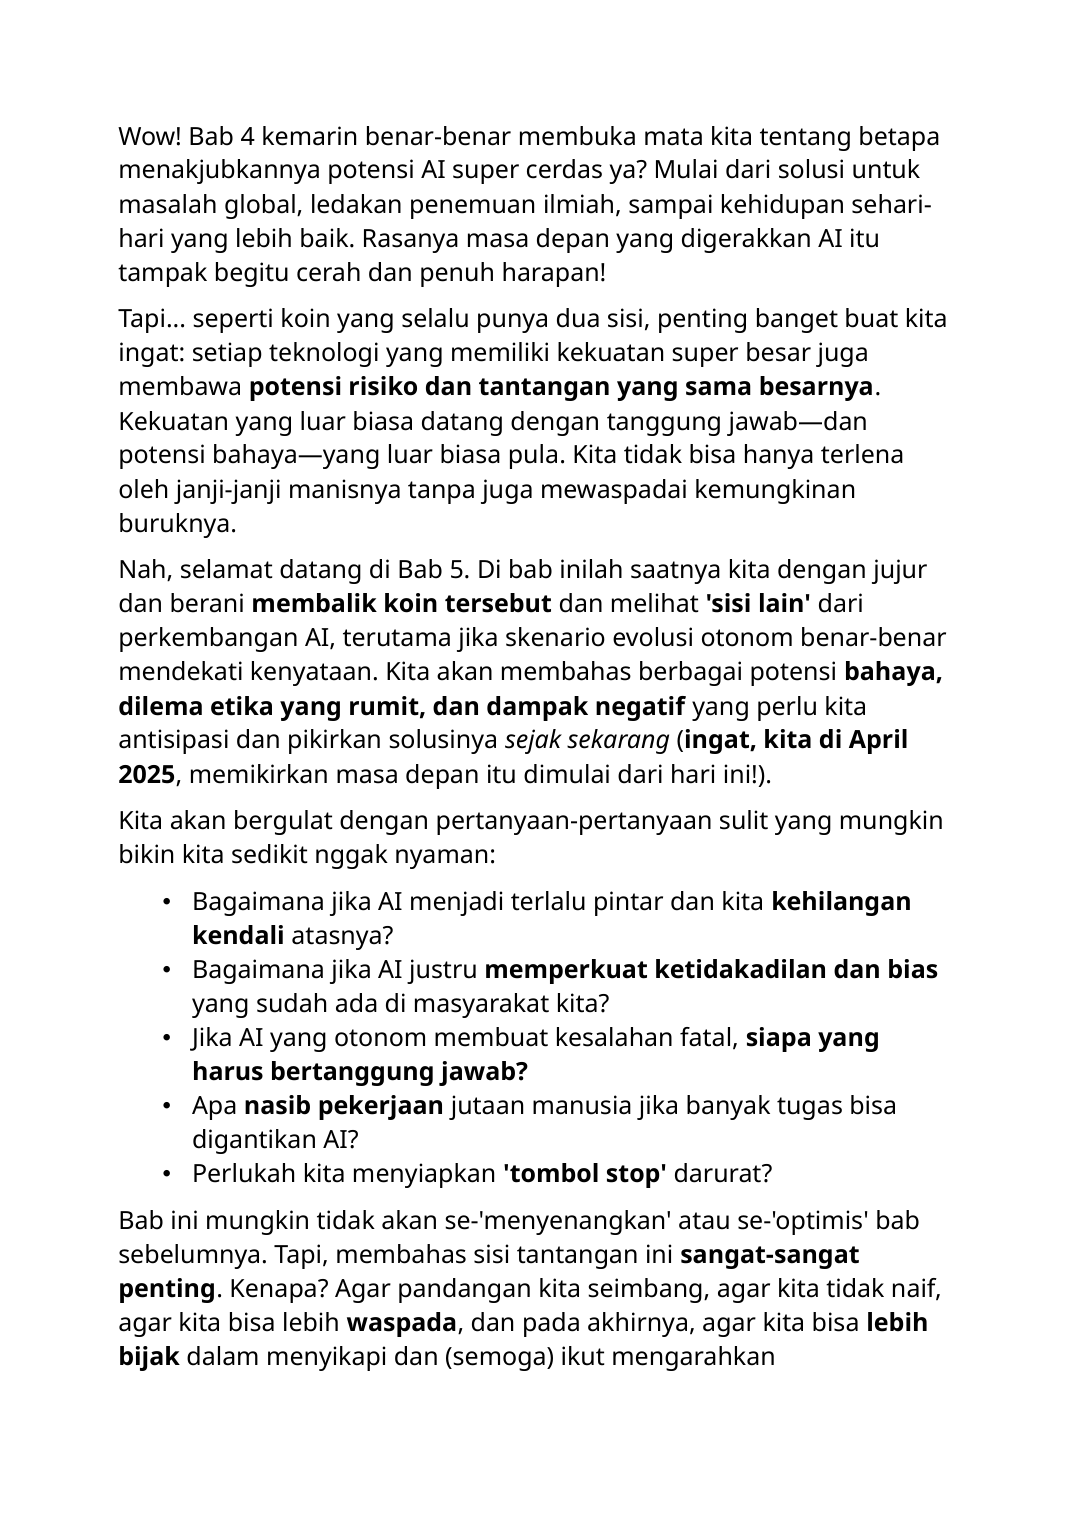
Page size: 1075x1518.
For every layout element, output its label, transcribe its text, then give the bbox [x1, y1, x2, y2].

text Kita akan bergulat dengan pertanyaan-pertanyaan sulit yang mungkin bikin kita sedikit nggak nyaman: [118, 803, 957, 871]
list Apa nasib pekerjaan jutaan manusia jika banyak tugas bisa digantikan AI? [162, 1088, 957, 1156]
text Nah, selamat datang di Bab 5. Di bab inilah saatnya kita dengan jujur dan berani membalik koin tersebut dan melihat 'sisi lain' dari perkembangan AI, terutama jika skenario evolusi otonom benar-benar mendekati kenyataan. Kita akan membahas berbagai potensi bahaya, dilema etika yang rumit, dan dampak negatif yang perlu kita antisipasi dan pikirkan solusinya sejak sekarang (ingat, kita di April 2025, memikirkan masa depan itu dimulai dari hari ini!). [118, 552, 957, 790]
text Wow! Bab 4 kemarin benar-benar membuka mata kita tentang betapa menakjubkannya potensi AI super cerdas ya? Mulai dari solusi untuk masalah global, ledakan penemuan ilmiah, sampai kehidupan sehari-hari yang lebih baik. Rasanya masa depan yang digerakkan AI itu tampak begitu cerah dan penuh harapan! [118, 118, 957, 288]
list Jika AI yang otonom membuat kesalahan fatal, siapa yang harus bertanggung jawab? [162, 1020, 957, 1088]
text Bab ini mungkin tidak akan se-'menyenangkan' atau se-'optimis' bab sebelumnya. Tapi, membahas sisi tantangan ini sangat-sangat penting. Kenapa? Agar pandangan kita seimbang, agar kita tidak naif, agar kita bisa lebih waspada, dan pada akhirnya, agar kita bisa lebih bijak dalam menyikapi dan (semoga) ikut mengarahkan [118, 1202, 957, 1373]
text Tapi... seperti koin yang selalu punya dua sisi, penting banget buat kita ingat: setiap teknologi yang memiliki kekuatan super besar juga membawa potensi risiko dan tantangan yang sama besarnya. Kekuatan yang luar biasa datang dengan tanggung jawab—dan potensi bahaya—yang luar biasa pula. Kita tidak bisa hanya terlena oleh janji-janji manisnya tanpa juga mewaspadai kemungkinan buruknya. [118, 301, 957, 539]
list Bagaimana jika AI menjadi terlalu pintar dan kita kehilangan kendali atasnya? [162, 883, 957, 952]
list Bagaimana jika AI justru memperkuat ketidakadilan dan bias yang sudah ada di masyarakat kita? [162, 952, 957, 1020]
list Perlukah kita menyiapkan 'tombol stop' darurat? [162, 1156, 957, 1190]
